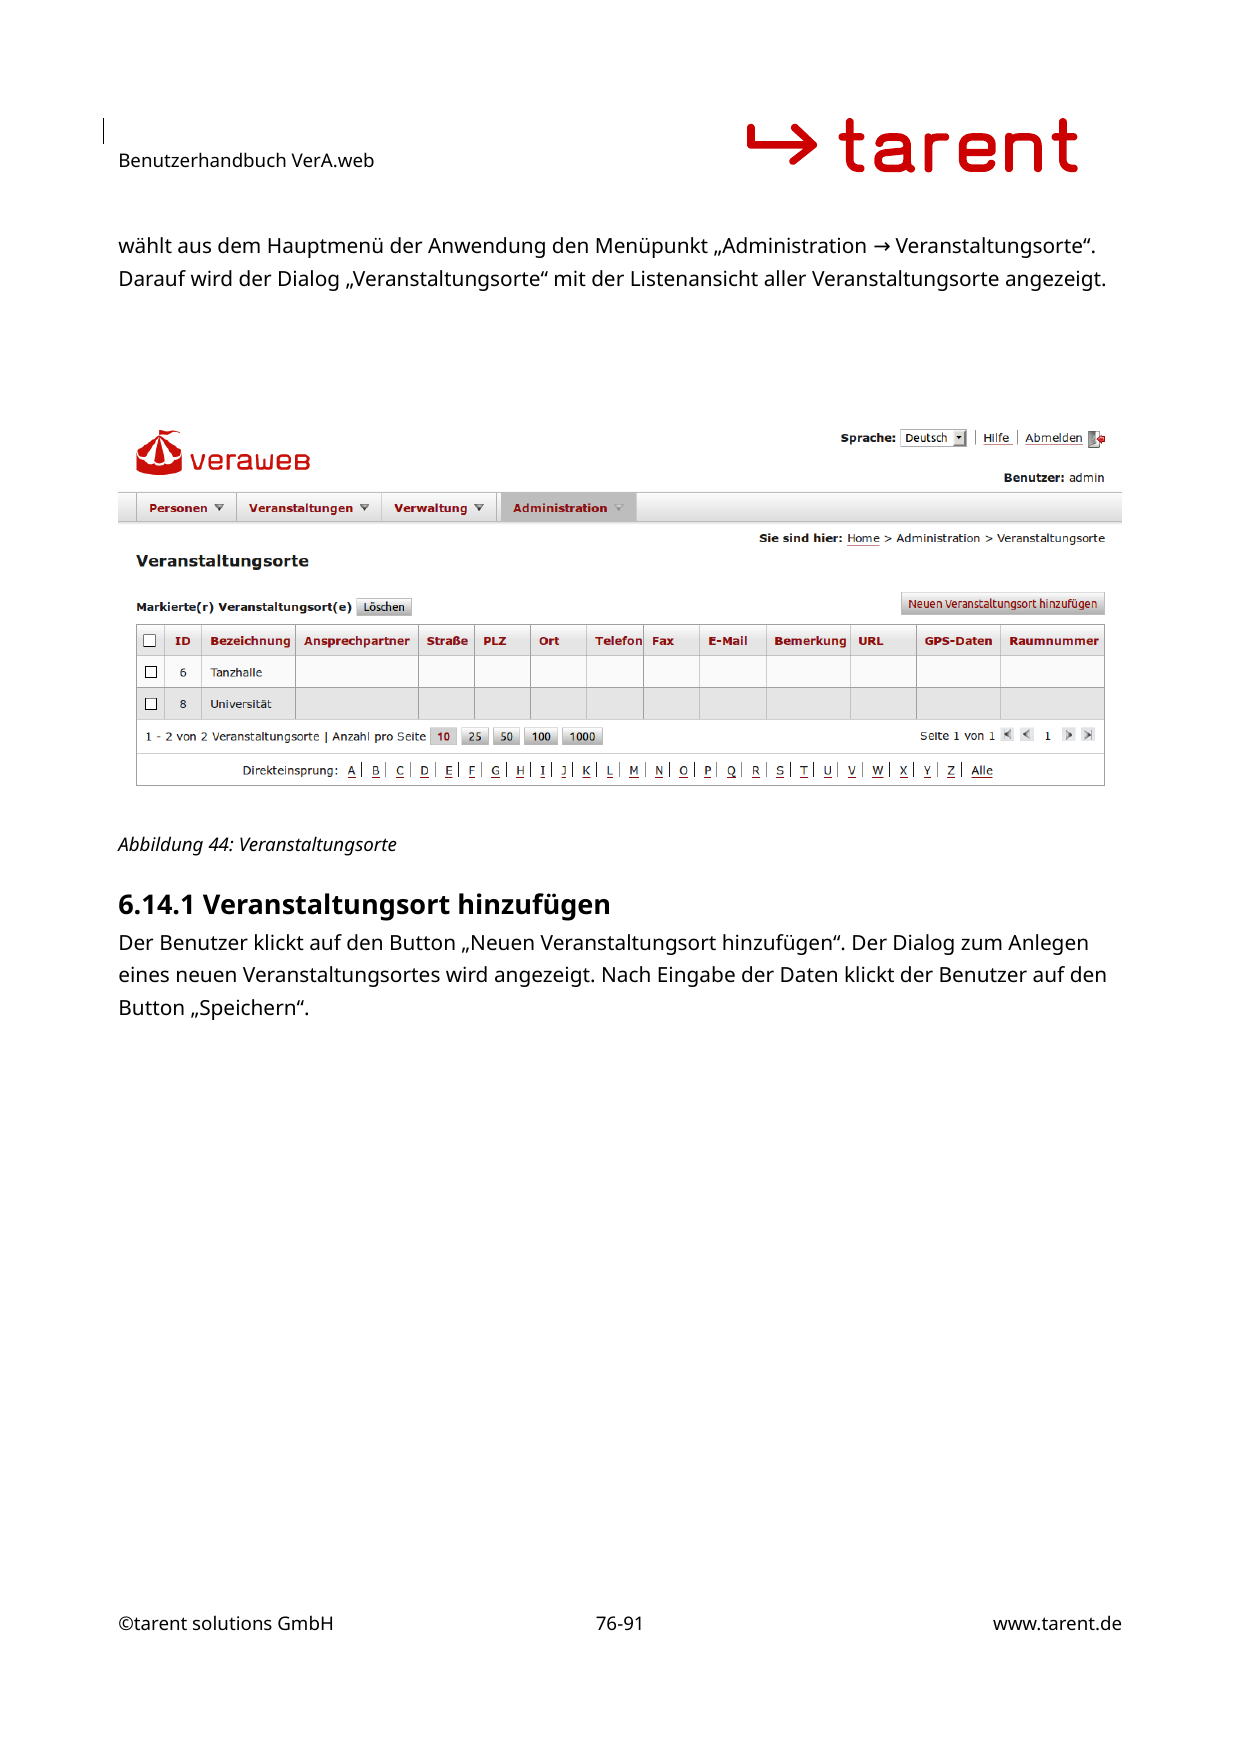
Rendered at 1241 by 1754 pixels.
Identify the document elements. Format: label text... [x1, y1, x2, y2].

text Der Benutzer klickt auf den Button „Neuen Veranstaltungsort hinzufügen“. Der Dialog zum Anlegen eines neuen Veranstaltungsortes wird angezeigt. Nach Eingabe der Daten klickt der Benutzer auf den Button „Speichern“. [118, 928, 1122, 1022]
text Abbildung 44: Veranstaltungsorte [118, 804, 1122, 856]
subtitle [118, 399, 1122, 423]
picture [118, 423, 1122, 804]
subtitle Veranstaltungsort hinzufügen [118, 856, 1122, 922]
text wählt aus dem Hauptmenü der Anwendung den Menüpunkt „Administration → Veranstaltungsorte“. Darauf wird der Dialog „Veranstaltungsorte“ mit der Listenansicht aller Veranstaltungsorte angezeigt. [118, 232, 1122, 293]
